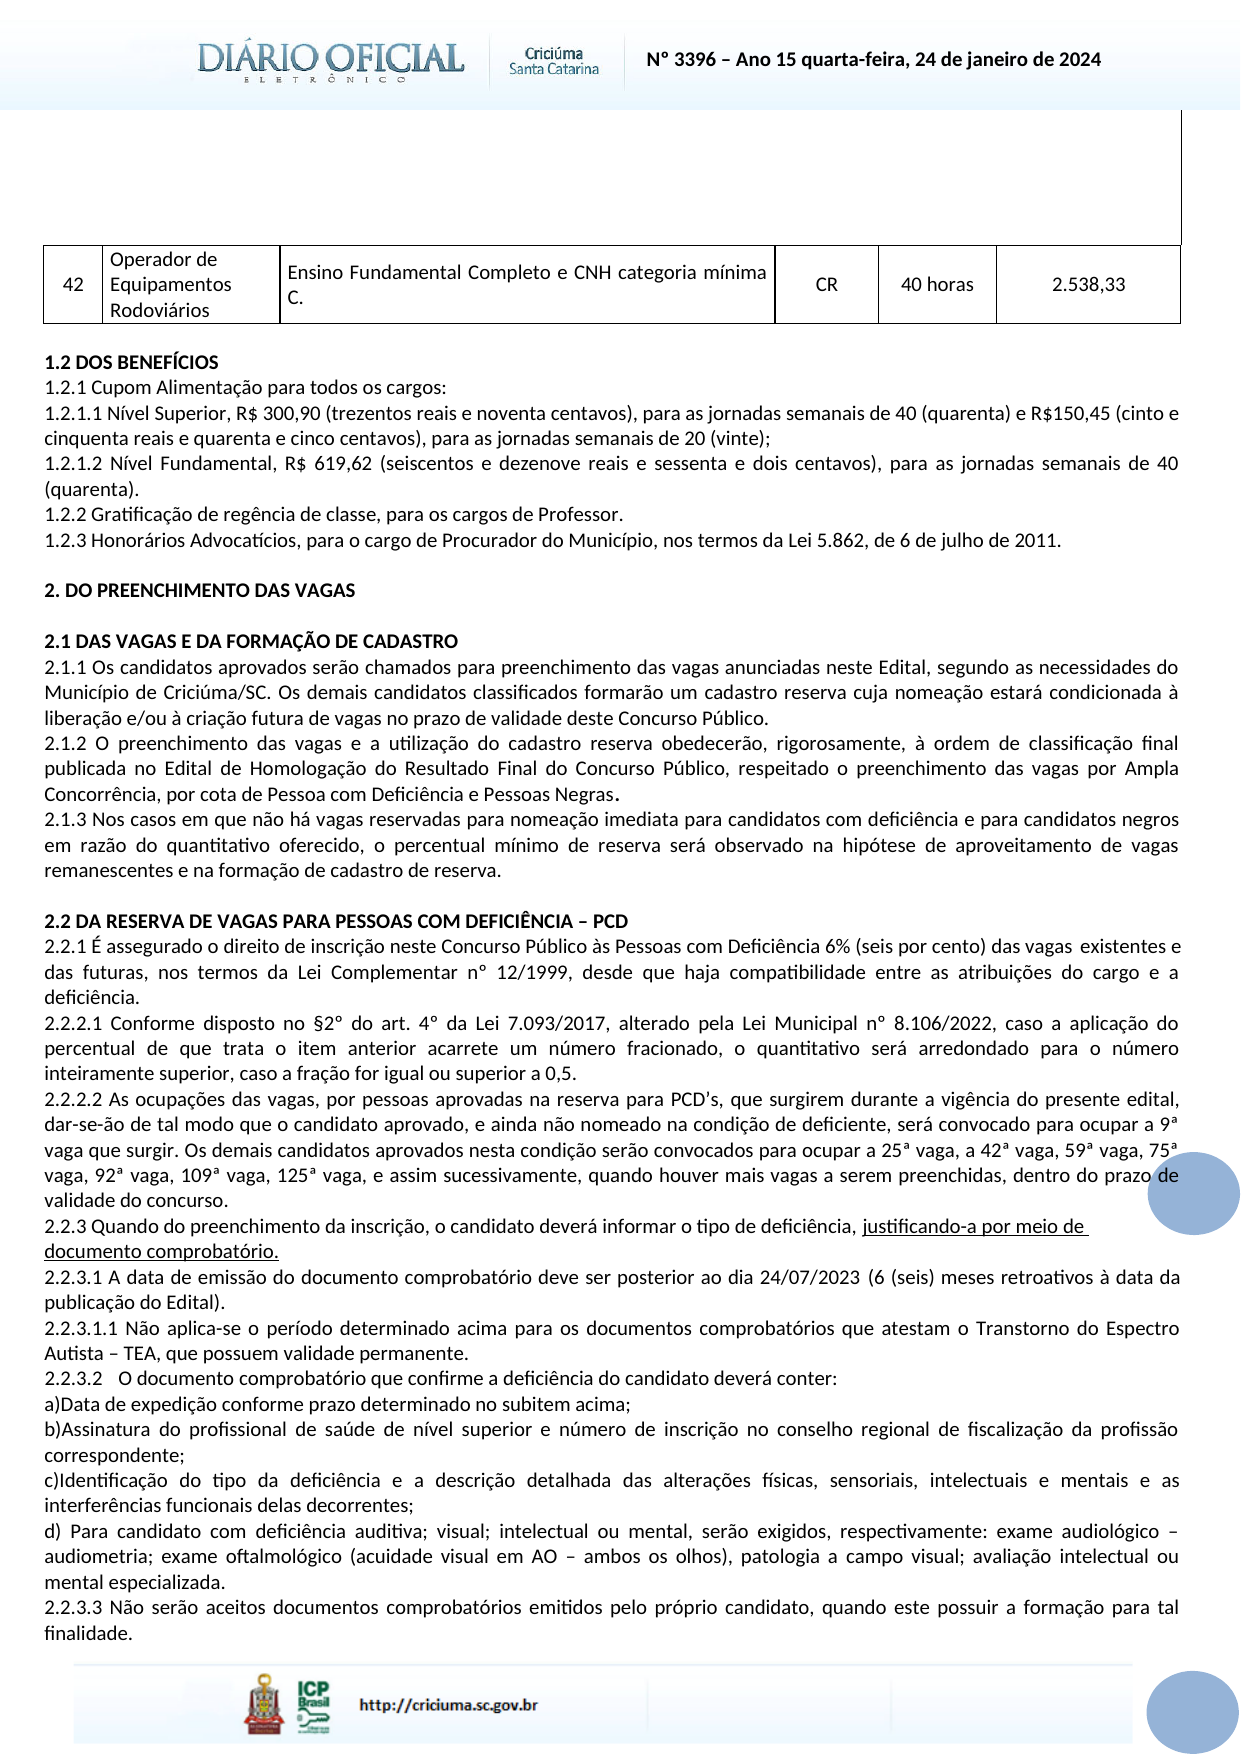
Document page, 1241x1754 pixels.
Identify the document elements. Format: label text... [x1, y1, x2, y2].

text 1.2.2 Gratificação de regência de classe, para os cargos de Professor. [44, 501, 1181, 527]
text b)Assinatura do profissional de saúde de nível superior e número de inscrição no conselho regional de fiscalização da profissão correspondente; [44, 1416, 1181, 1467]
text 2.2.3.1 A data de emissão do documento comprobatório deve ser posterior ao dia 24/07/2023 (6 (seis) meses retroativos à data da publicação do Edital). [44, 1264, 1181, 1315]
table_cell CR [776, 246, 878, 322]
text 1.2.1 Cupom Alimentação para todos os cargos: [44, 374, 1181, 400]
list O documento comprobatório que confirme a deficiência do candidato deverá conter: [44, 1366, 1181, 1391]
table_cell 42 [44, 246, 102, 322]
text c)Identificação do tipo da deficiência e a descrição detalhada das alterações físicas, sensoriais, intelectuais e mentais e as interferências funcionais delas decorrentes; [44, 1467, 1181, 1518]
text 2.1.1 Os candidatos aprovados serão chamados para preenchimento das vagas anunciadas neste Edital, segundo as necessidades do Município de Criciúma/SC. Os demais candidatos classificados formarão um cadastro reserva cuja nomeação estará condicionada à liberação e/ou à criação futura de vagas no prazo de validade deste Concurso Público. [44, 654, 1181, 730]
text 2.1.2 O preenchimento das vagas e a utilização do cadastro reserva obedecerão, rigorosamente, à ordem de classificação final publicada no Edital de Homologação do Resultado Final do Concurso Público, respeitado o preenchimento das vagas por Ampla Concorrência, por cota de Pessoa com Deficiência e Pessoas Negras. [44, 730, 1181, 806]
table_cell Operador de Equipamentos Rodoviários [103, 246, 279, 322]
list 2. DO PREENCHIMENTO DAS VAGAS [44, 578, 1181, 603]
table_cell 40 horas [879, 246, 996, 322]
text a)Data de expedição conforme prazo determinado no subitem acima; [44, 1391, 1181, 1416]
text 2.2.1 É assegurado o direito de inscrição neste Concurso Público às Pessoas com Deficiência 6% (seis por cento) das vagas existentes e das futuras, nos termos da Lei Complementar nº 12/1999, desde que haja compatibilidade entre as atribuições do cargo e a deficiência. [44, 933, 1181, 1010]
text 2.2.2.1 Conforme disposto no §2º do art. 4º da Lei 7.093/2017, alterado pela Lei Municipal nº 8.106/2022, caso a aplicação do percentual de que trata o item anterior acarrete um número fracionado, o quantitativo será arredondado para o número inteiramente superior, caso a fração for igual ou superior a 0,5. [44, 1010, 1181, 1086]
table_cell 2.538,33 [997, 246, 1180, 322]
text 1.2 DOS BENEFÍCIOS [44, 349, 1181, 374]
text 2.2.3.3 Não serão aceitos documentos comprobatórios emitidos pelo próprio candidato, quando este possuir a formação para tal finalidade. [44, 1594, 1181, 1645]
text 1.2.1.2 Nível Fundamental, R$ 619,62 (seiscentos e dezenove reais e sessenta e dois centavos), para as jornadas semanais de 40 (quarenta). [44, 451, 1181, 501]
text 2.2.3.1.1 Não aplica-se o período determinado acima para os documentos comprobatórios que atestam o Transtorno do Espectro Autista – TEA, que possuem validade permanente. [44, 1315, 1181, 1366]
table_cell Ensino Fundamental Completo e CNH categoria mínima C. [281, 246, 774, 322]
text d) Para candidato com deficiência auditiva; visual; intelectual ou mental, serão exigidos, respectivamente: exame audiológico – audiometria; exame oftalmológico (acuidade visual em AO – ambos os olhos), patologia a campo visual; avaliação intelectual ou mental especializada. [44, 1518, 1181, 1594]
text 2.2.3 Quando do preenchimento da inscrição, o candidato deverá informar o tipo de deficiência, justificando-a por meio de documento comprobatório. [44, 1213, 1181, 1264]
text 2.2.2.2 As ocupações das vagas, por pessoas aprovadas na reserva para PCD’s, que surgirem durante a vigência do presente edital, dar-se-ão de tal modo que o candidato aprovado, e ainda não nomeado na condição de deficiente, será convocado para ocupar a 9ª vaga que surgir. Os demais candidatos aprovados nesta condição serão convocados para ocupar a 25ª vaga, a 42ª vaga, 59ª vaga, 75ª vaga, 92ª vaga, 109ª vaga, 125ª vaga, e assim sucessivamente, quando houver mais vagas a serem preenchidas, dentro do prazo de validade do concurso. [44, 1086, 1181, 1213]
text 2.2 DA RESERVA DE VAGAS PARA PESSOAS COM DEFICIÊNCIA – PCD [44, 908, 1181, 933]
text 2.1.3 Nos casos em que não há vagas reservadas para nomeação imediata para candidatos com deficiência e para candidatos negros em razão do quantitativo oferecido, o percentual mínimo de reserva será observado na hipótese de aproveitamento de vagas remanescentes e na formação de cadastro de reserva. [44, 806, 1181, 883]
text 1.2.1.1 Nível Superior, R$ 300,90 (trezentos reais e noventa centavos), para as jornadas semanais de 40 (quarenta) e R$150,45 (cinto e cinquenta reais e quarenta e cinco centavos), para as jornadas semanais de 20 (vinte); [44, 400, 1181, 451]
list 2.1 DAS VAGAS E DA FORMAÇÃO DE CADASTRO [44, 628, 1181, 654]
text 1.2.3 Honorários Advocatícios, para o cargo de Procurador do Município, nos termos da Lei 5.862, de 6 de julho de 2011. [44, 527, 1181, 552]
